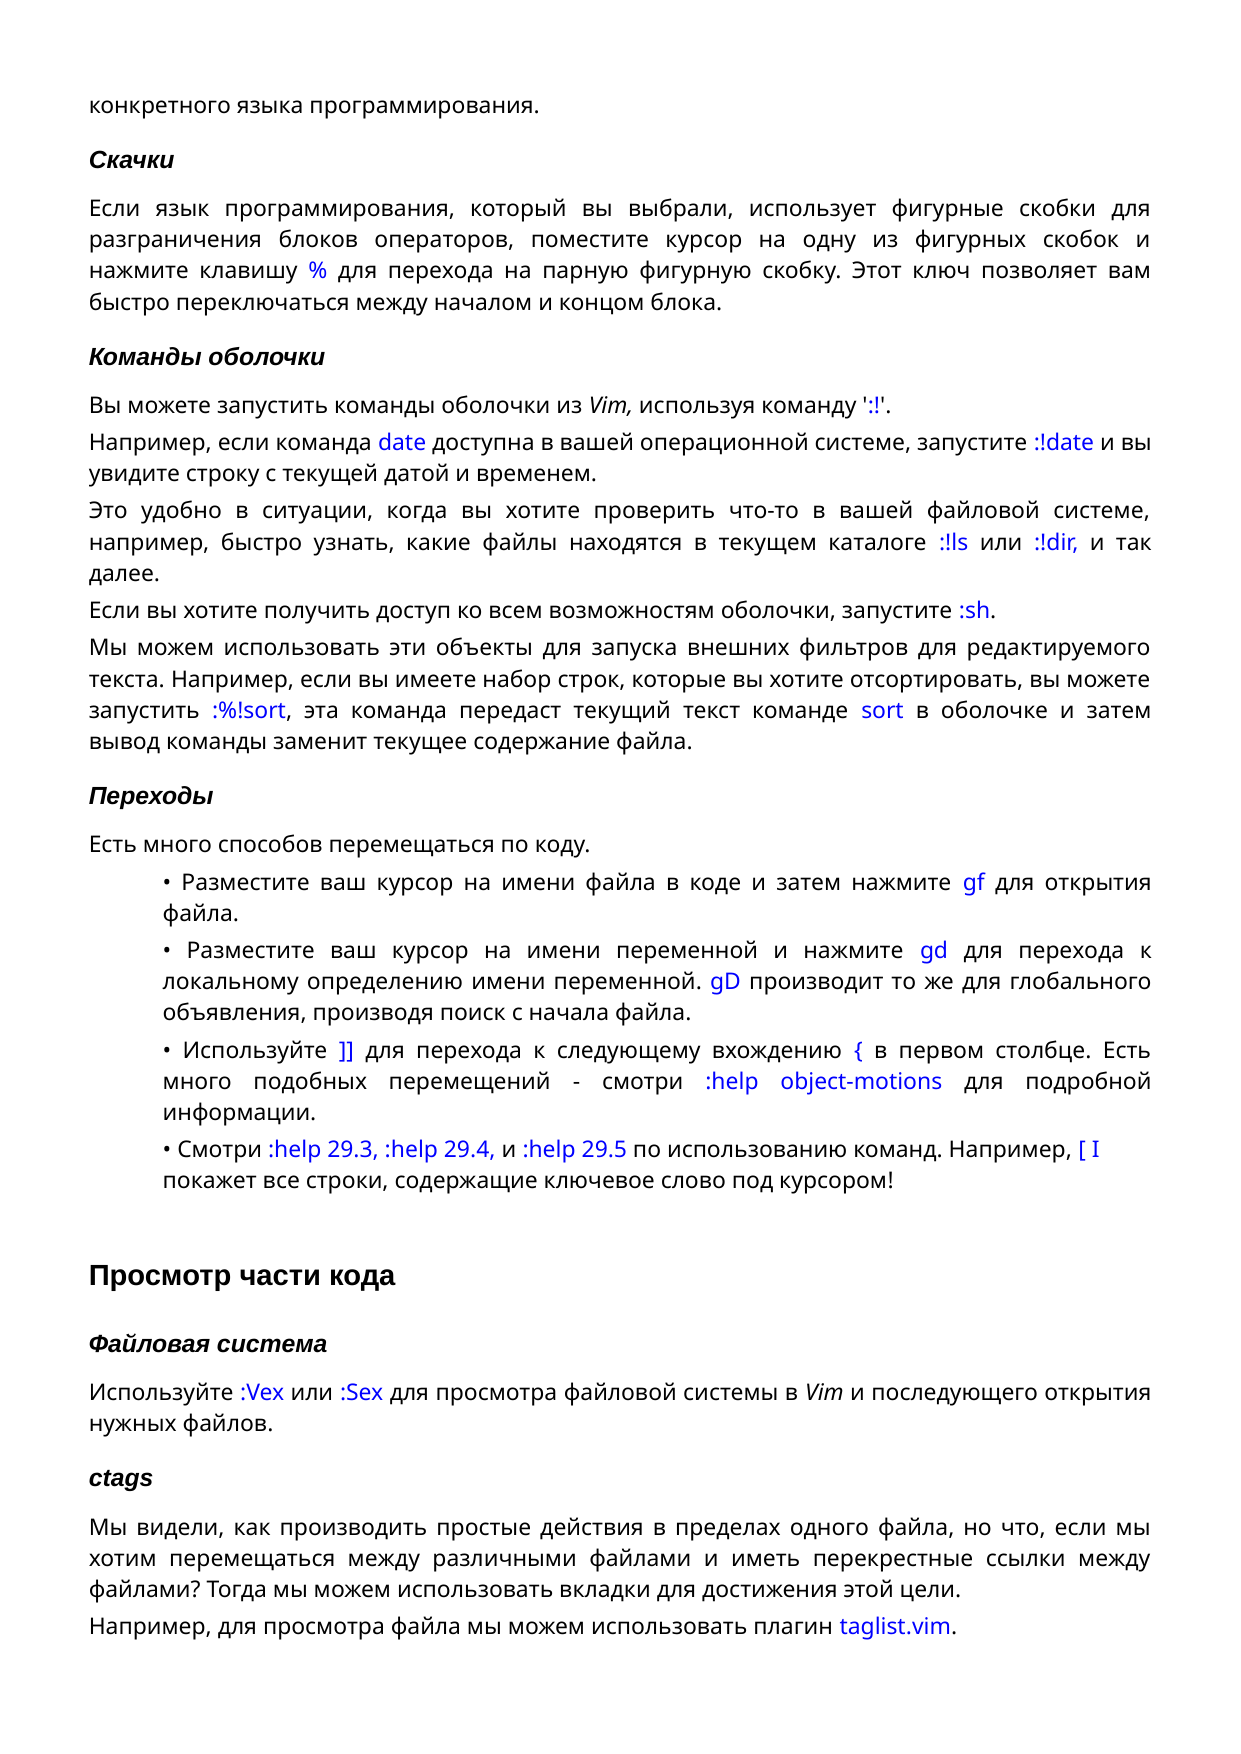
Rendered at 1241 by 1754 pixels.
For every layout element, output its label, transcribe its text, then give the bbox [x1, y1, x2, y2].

subtitle Скачки [88, 145, 1152, 173]
text Вы можете запустить команды оболочки из Vim, используя команду ':!'. [88, 389, 1152, 420]
subtitle Файловая система [88, 1329, 1152, 1357]
text Это удобно в ситуации, когда вы хотите проверить что-то в вашей файловой системе, например, быстро узнать, какие файлы находятся в текущем каталоге :!ls или :!dir, и так далее. [88, 494, 1152, 588]
text Мы видели, как производить простые действия в пределах одного файла, но что, если мы хотим перемещаться между различными файлами и иметь перекрестные ссылки между файлами? Тогда мы можем использовать вкладки для достижения этой цели. [88, 1510, 1152, 1604]
subtitle Команды оболочки [88, 342, 1152, 370]
text • Используйте ]] для перехода к следующему вхождению { в первом столбце. Есть много подобных перемещений - смотри :help object-motions для подробной информации. [162, 1033, 1152, 1127]
subtitle Просмотр части кода [88, 1258, 1152, 1291]
text Используйте :Vex или :Sex для просмотра файловой системы в Vim и последующего открытия нужных файлов. [88, 1376, 1152, 1438]
subtitle ctags [88, 1463, 1152, 1492]
text Например, если команда date доступна в вашей операционной системе, запустите :!date и вы увидите строку с текущей датой и временем. [88, 426, 1152, 488]
text • Разместите ваш курсор на имени файла в коде и затем нажмите gf для открытия файла. [162, 865, 1152, 928]
text Если вы хотите получить доступ ко всем возможностям оболочки, запустите :sh. [88, 594, 1152, 625]
text Мы можем использовать эти объекты для запуска внешних фильтров для редактируемого текста. Например, если вы имеете набор строк, которые вы хотите отсортировать, вы можете запустить :%!sort, эта команда передаст текущий текст команде sort в оболочке и затем вывод команды заменит текущее содержание файла. [88, 631, 1152, 756]
text Если язык программирования, который вы выбрали, использует фигурные скобки для разграничения блоков операторов, поместите курсор на одну из фигурных скобок и нажмите клавишу % для перехода на парную фигурную скобку. Этот ключ позволяет вам быстро переключаться между началом и концом блока. [88, 192, 1152, 317]
text • Разместите ваш курсор на имени переменной и нажмите gd для перехода к локальному определению имени переменной. gD производит то же для глобального объявления, производя поиск с начала файла. [162, 934, 1152, 1028]
subtitle Переходы [88, 781, 1152, 810]
text Например, для просмотра файла мы можем использовать плагин taglist.vim. [88, 1610, 1152, 1641]
text конкретного языка программирования. [88, 88, 1152, 120]
text Есть много способов перемещаться по коду. [88, 828, 1152, 859]
text • Смотри :help 29.3, :help 29.4, и :help 29.5 по использованию команд. Например, [ I покажет все строки, содержащие ключевое слово под курсором! [162, 1133, 1152, 1196]
